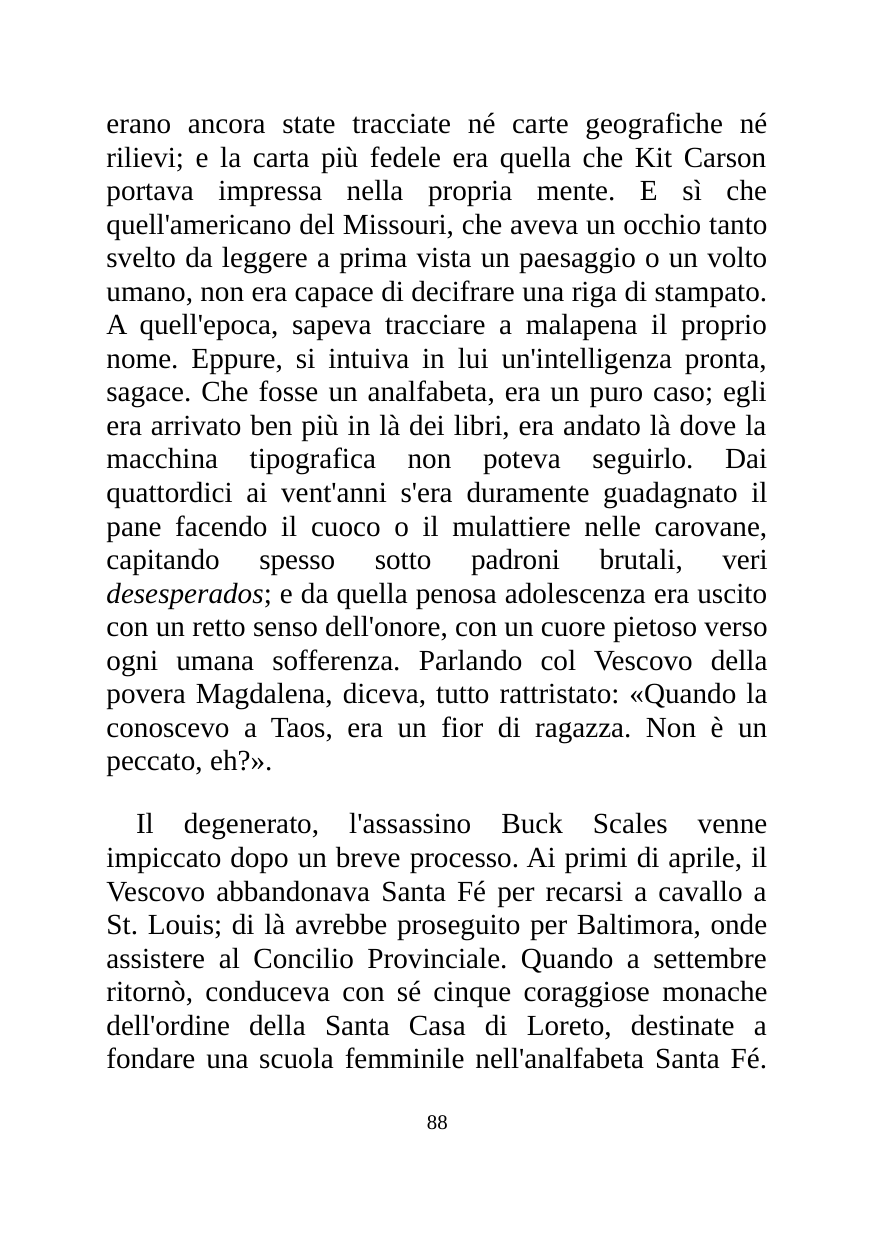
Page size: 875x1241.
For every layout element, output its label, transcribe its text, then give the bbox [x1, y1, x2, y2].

text Il degenerato, l'assassino Buck Scales venne impiccato dopo un breve processo. Ai primi di aprile, il Vescovo abbandonava Santa Fé per recarsi a cavallo a St. Louis; di là avrebbe proseguito per Baltimora, onde assistere al Concilio Provinciale. Quando a settembre ritornò, conduceva con sé cinque coraggiose monache dell'ordine della Santa Casa di Loreto, destinate a fondare una scuola femminile nell'analfabeta Santa Fé. [106, 807, 768, 1075]
text erano ancora state tracciate né carte geografiche né rilievi; e la carta più fedele era quella che Kit Carson portava impressa nella propria mente. E sì che quell'americano del Missouri, che aveva un occhio tanto svelto da leggere a prima vista un paesaggio o un volto umano, non era capace di decifrare una riga di stampato. A quell'epoca, sapeva tracciare a malapena il proprio nome. Eppure, si intuiva in lui un'intelligenza pronta, sagace. Che fosse un analfabeta, era un puro caso; egli era arrivato ben più in là dei libri, era andato là dove la macchina tipografica non poteva seguirlo. Dai quattordici ai vent'anni s'era duramente guadagnato il pane facendo il cuoco o il mulattiere nelle carovane, capitando spesso sotto padroni brutali, veri desesperados; e da quella penosa adolescenza era uscito con un retto senso dell'onore, con un cuore pietoso verso ogni umana sofferenza. Parlando col Vescovo della povera Magdalena, diceva, tutto rattristato: «Quando la conoscevo a Taos, era un fior di ragazza. Non è un peccato, eh?». [106, 106, 768, 777]
